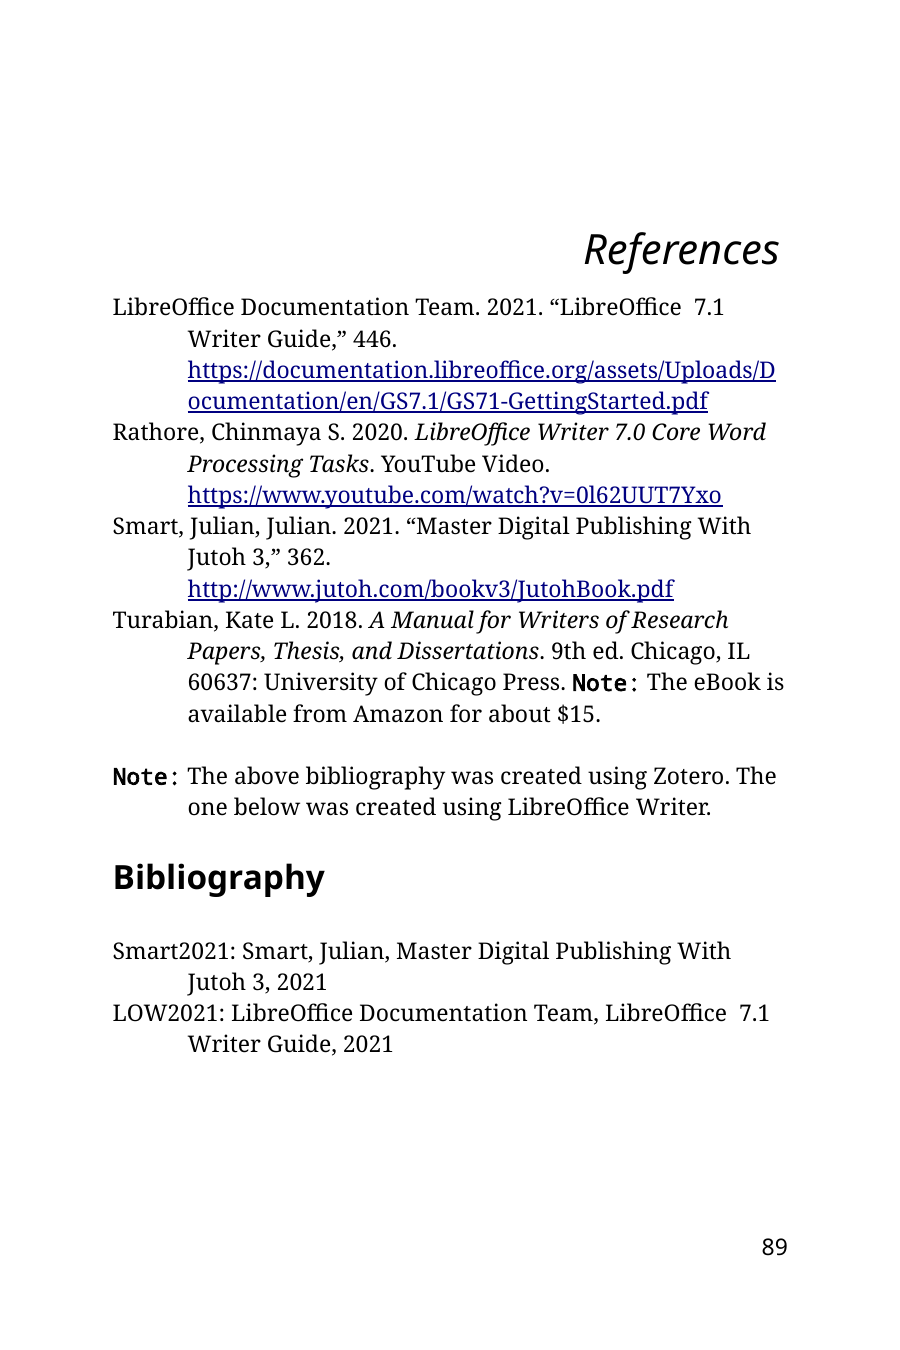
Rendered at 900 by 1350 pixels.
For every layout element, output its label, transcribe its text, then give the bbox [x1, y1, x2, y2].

subtitle Bibliography [112, 854, 787, 899]
text Note: The above bibliography was created using Zotero. The one below was created using LibreOffice Writer. [112, 760, 787, 823]
text Smart, Julian, Julian. 2021. “Master Digital Publishing With Jutoh 3,” 362. http://www.jutoh.com/bookv3/JutohBook.pdf [112, 510, 787, 604]
text LOW2021: LibreOffice Documentation Team, LibreOffice 7.1 Writer Guide, 2021 [112, 997, 787, 1060]
text Smart2021: Smart, Julian, Master Digital Publishing With Jutoh 3, 2021 [112, 935, 787, 997]
text LibreOffice Documentation Team. 2021. “LibreOffice 7.1 Writer Guide,” 446. https://documentation.libreoffice.org/assets/Uploads/Documentation/en/GS7.1/GS71-GettingStarted.pdf [112, 291, 787, 416]
subtitle References [112, 217, 787, 279]
text Turabian, Kate L. 2018. A Manual for Writers of Research Papers, Thesis, and Dissertations. 9th ed. Chicago, IL 60637: University of Chicago Press. Note: The eBook is available from Amazon for about $15. [112, 604, 787, 729]
text Rathore, Chinmaya S. 2020. LibreOffice Writer 7.0 Core Word Processing Tasks. YouTube Video. https://www.youtube.com/watch?v=0l62UUT7Yxo [112, 416, 787, 510]
